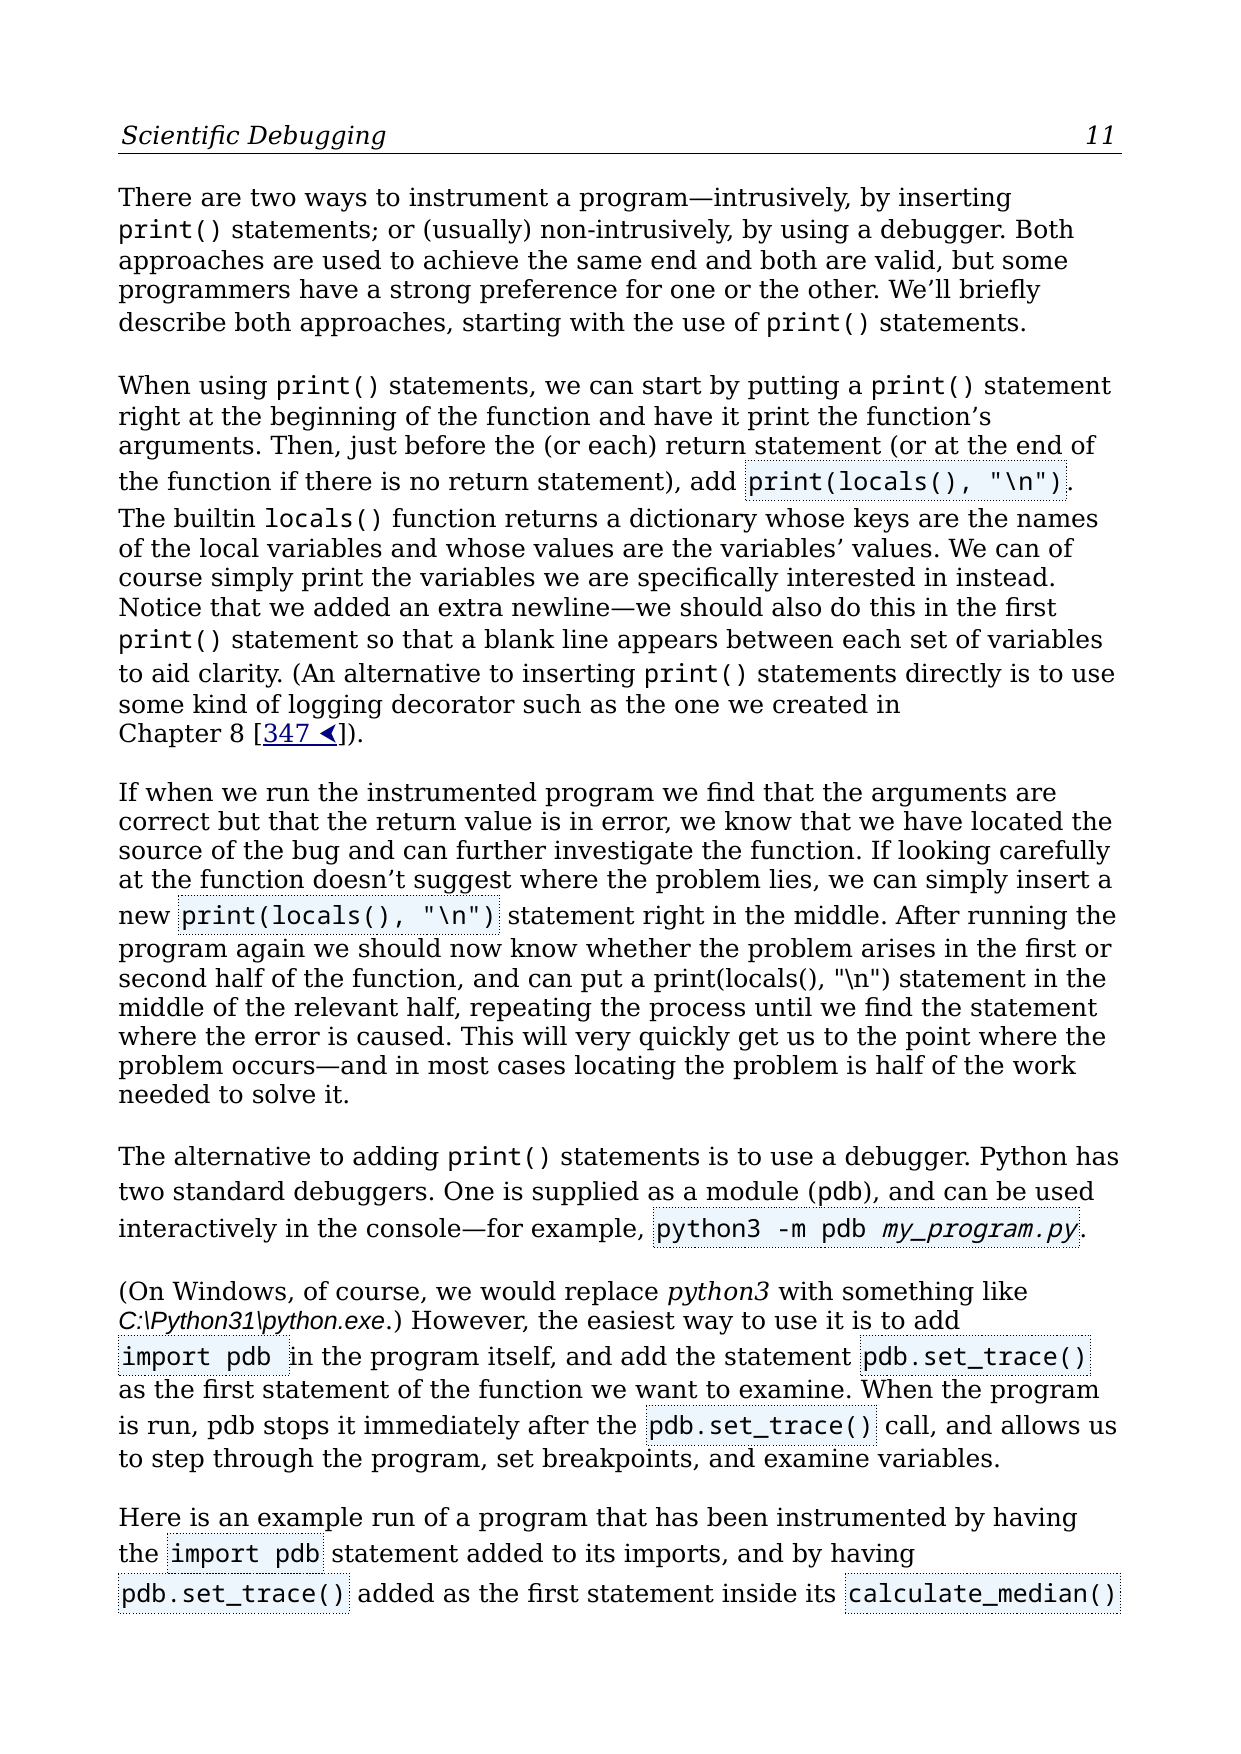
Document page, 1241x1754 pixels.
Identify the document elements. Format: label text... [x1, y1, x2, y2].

text There are two ways to instrument a program—intrusively, by inserting print() statements; or (usually) non-intrusively, by using a debugger. Both approaches are used to achieve the same end and both are valid, but some programmers have a strong preference for one or the other. We’ll briefly describe both approaches, starting with the use of print() statements. [118, 183, 1122, 338]
text If when we run the instrumented program we find that the arguments are correct but that the return value is in error, we know that we have located the source of the bug and can further investigate the function. If looking carefully at the function doesn’t suggest where the problem lies, we can simply insert a new print(locals(), "\n") statement right in the middle. After running the program again we should now know whether the problem arises in the first or second half of the function, and can put a print(locals(), "\n") statement in the middle of the relevant half, repeating the process until we find the statement where the error is caused. This will very quickly get us to the point where the problem occurs—and in most cases locating the problem is half of the work needed to solve it. [118, 778, 1122, 1109]
text Here is an example run of a program that has been instrumented by having the import pdb statement added to its imports, and by having pdb.set_trace() added as the first statement inside its calculate_median() [118, 1503, 1122, 1613]
text (On Windows, of course, we would replace python3 with something like C:\⁠Python31\python.exe.) However, the easiest way to use it is to add import pdb in the program itself, and add the statement pdb.set_trace() as the first statement of the function we want to examine. When the program is run, pdb stops it immediately after the pdb.set_trace() call, and allows us to step through the program, set breakpoints, and examine variables. [118, 1277, 1122, 1474]
text When using print() statements, we can start by putting a print() statement right at the beginning of the function and have it print the function’s arguments. Then, just before the (or each) return statement (or at the end of the function if there is no return statement), add print(locals(), "\n"). The builtin locals() function returns a dictionary whose keys are the names of the local variables and whose values are the variables’ values. We can of course simply print the variables we are specifically interested in instead. Notice that we added an extra newline—we should also do this in the first print() statement so that a blank line appears between each set of variables to aid clarity. (An alternative to inserting print() statements directly is to use some kind of logging decorator such as the one we created in Chapter 8 [347 ⮜]). [118, 368, 1122, 748]
text The alternative to adding print() statements is to use a debugger. Python has two standard debuggers. One is supplied as a module (pdb), and can be used interactively in the console—for example, python3 -⁠m pdb my_program.py. [118, 1139, 1122, 1247]
